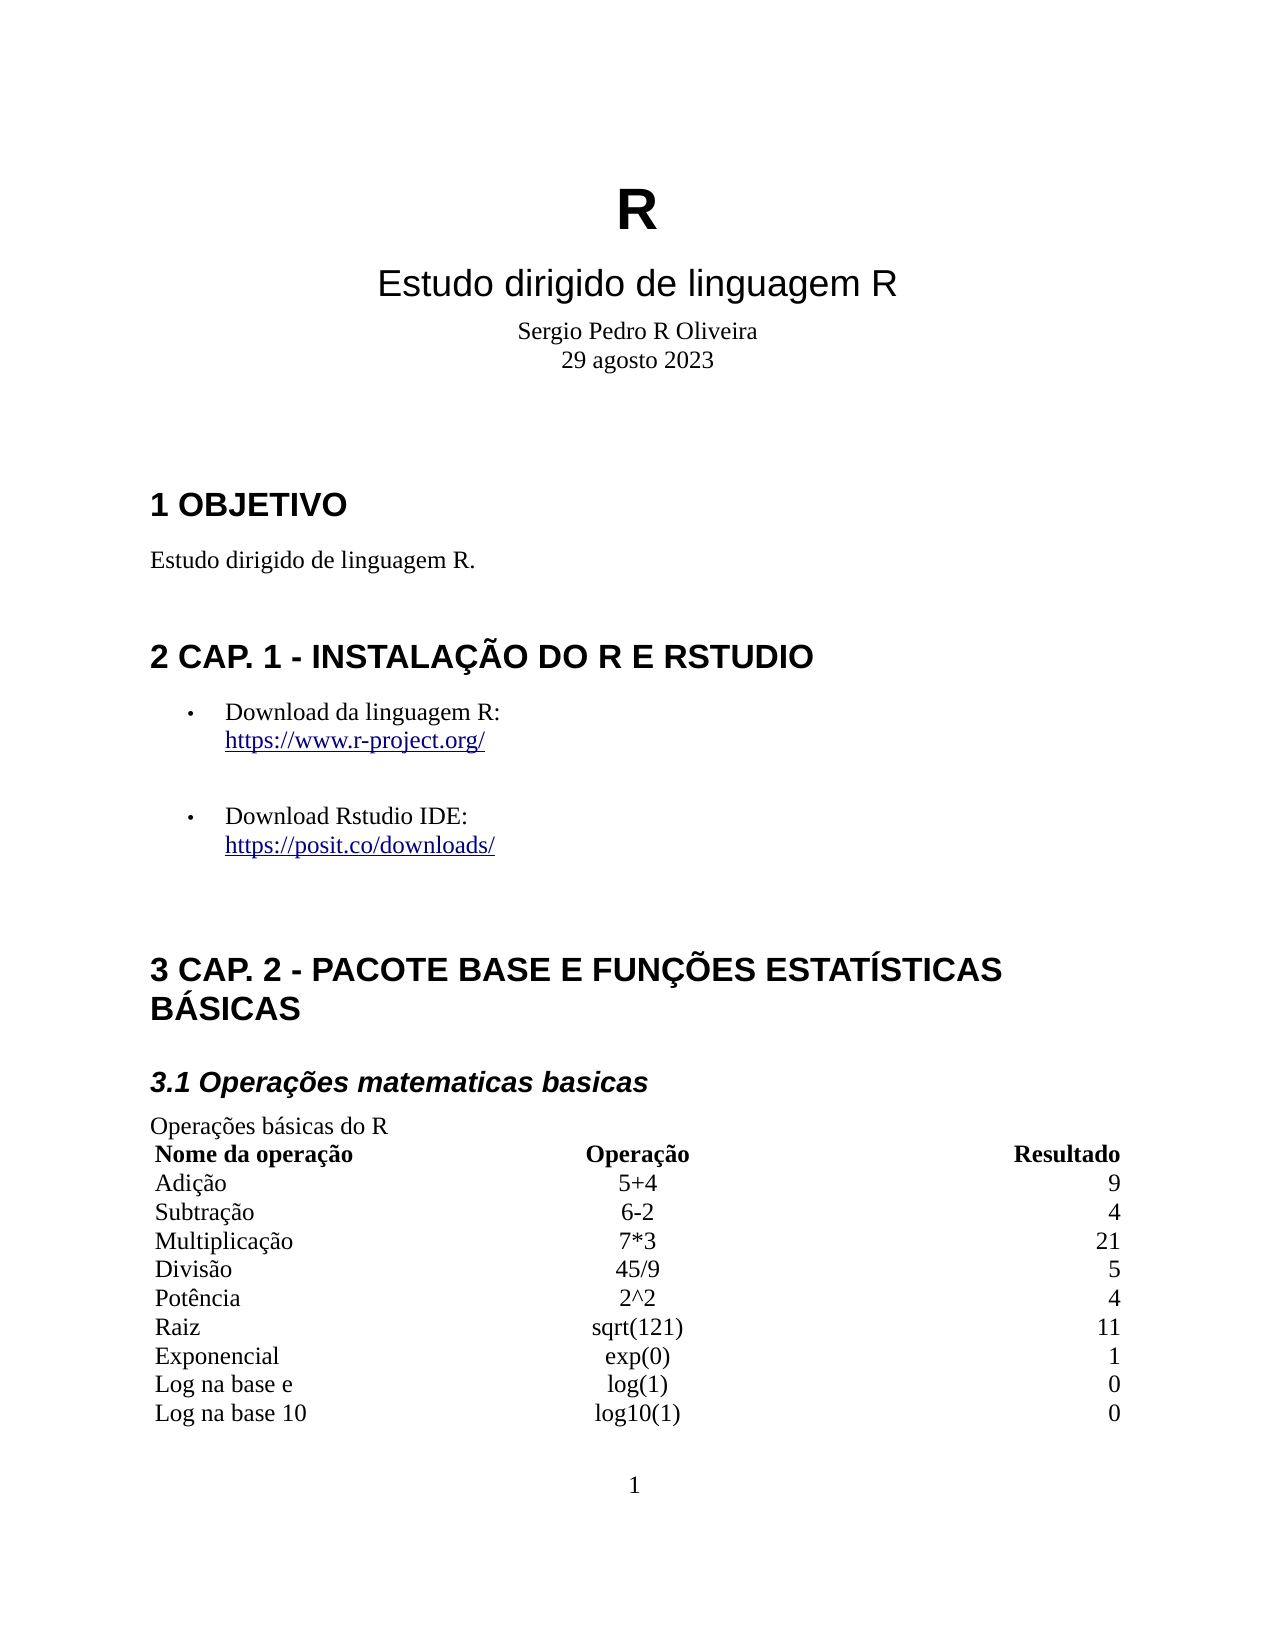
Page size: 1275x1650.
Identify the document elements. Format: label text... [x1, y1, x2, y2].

table_cell 7*3 [475, 1226, 800, 1254]
table_cell 4 [800, 1283, 1125, 1312]
text Operações básicas do R [150, 1111, 1125, 1139]
table_cell Adição [150, 1168, 475, 1197]
text Estudo dirigido de linguagem R. [150, 545, 1125, 603]
table_cell Potência [150, 1283, 475, 1312]
table_cell 1 [800, 1341, 1125, 1369]
table_cell log10(1) [475, 1398, 800, 1427]
table_cell 11 [800, 1312, 1125, 1341]
table_cell 6-2 [475, 1197, 800, 1226]
subtitle Estudo dirigido de linguagem R [150, 261, 1125, 304]
table_cell Multiplicação [150, 1226, 475, 1254]
table_cell log(1) [475, 1370, 800, 1398]
subtitle 2 CAP. 1 - INSTALAÇÃO DO R E RSTUDIO [150, 637, 1125, 675]
table_cell 9 [800, 1168, 1125, 1197]
text Sergio Pedro R Oliveira [150, 316, 1125, 345]
table_cell exp(0) [475, 1341, 800, 1369]
table_cell 2^2 [475, 1283, 800, 1312]
table_cell 4 [800, 1197, 1125, 1226]
table_header Operação [475, 1140, 800, 1168]
table_cell 0 [800, 1398, 1125, 1427]
table_cell Subtração [150, 1197, 475, 1226]
text 29 agosto 2023 [150, 345, 1125, 374]
table_cell 5 [800, 1255, 1125, 1283]
table_cell Log na base 10 [150, 1398, 475, 1427]
table_cell 0 [800, 1370, 1125, 1398]
list Download da linguagem R: https://www.r-project.org/ [187, 697, 1125, 783]
subtitle 3 CAP. 2 - PACOTE BASE E FUNÇÕES ESTATÍSTICAS BÁSICAS [150, 950, 1125, 1027]
subtitle 1 OBJETIVO [150, 485, 1125, 524]
table_cell Exponencial [150, 1341, 475, 1369]
table_cell Log na base e [150, 1370, 475, 1398]
table_cell sqrt(121) [475, 1312, 800, 1341]
table_cell Divisão [150, 1255, 475, 1283]
table_header Nome da operação [150, 1140, 475, 1168]
table_cell Raiz [150, 1312, 475, 1341]
table_cell 21 [800, 1226, 1125, 1254]
list Download Rstudio IDE: https://posit.co/downloads/ [187, 801, 1125, 887]
subtitle 3.1 Operações matematicas basicas [150, 1065, 1125, 1098]
table_cell 45/9 [475, 1255, 800, 1283]
title R [150, 175, 1125, 242]
table_header Resultado [800, 1140, 1125, 1168]
table_cell 5+4 [475, 1168, 800, 1197]
